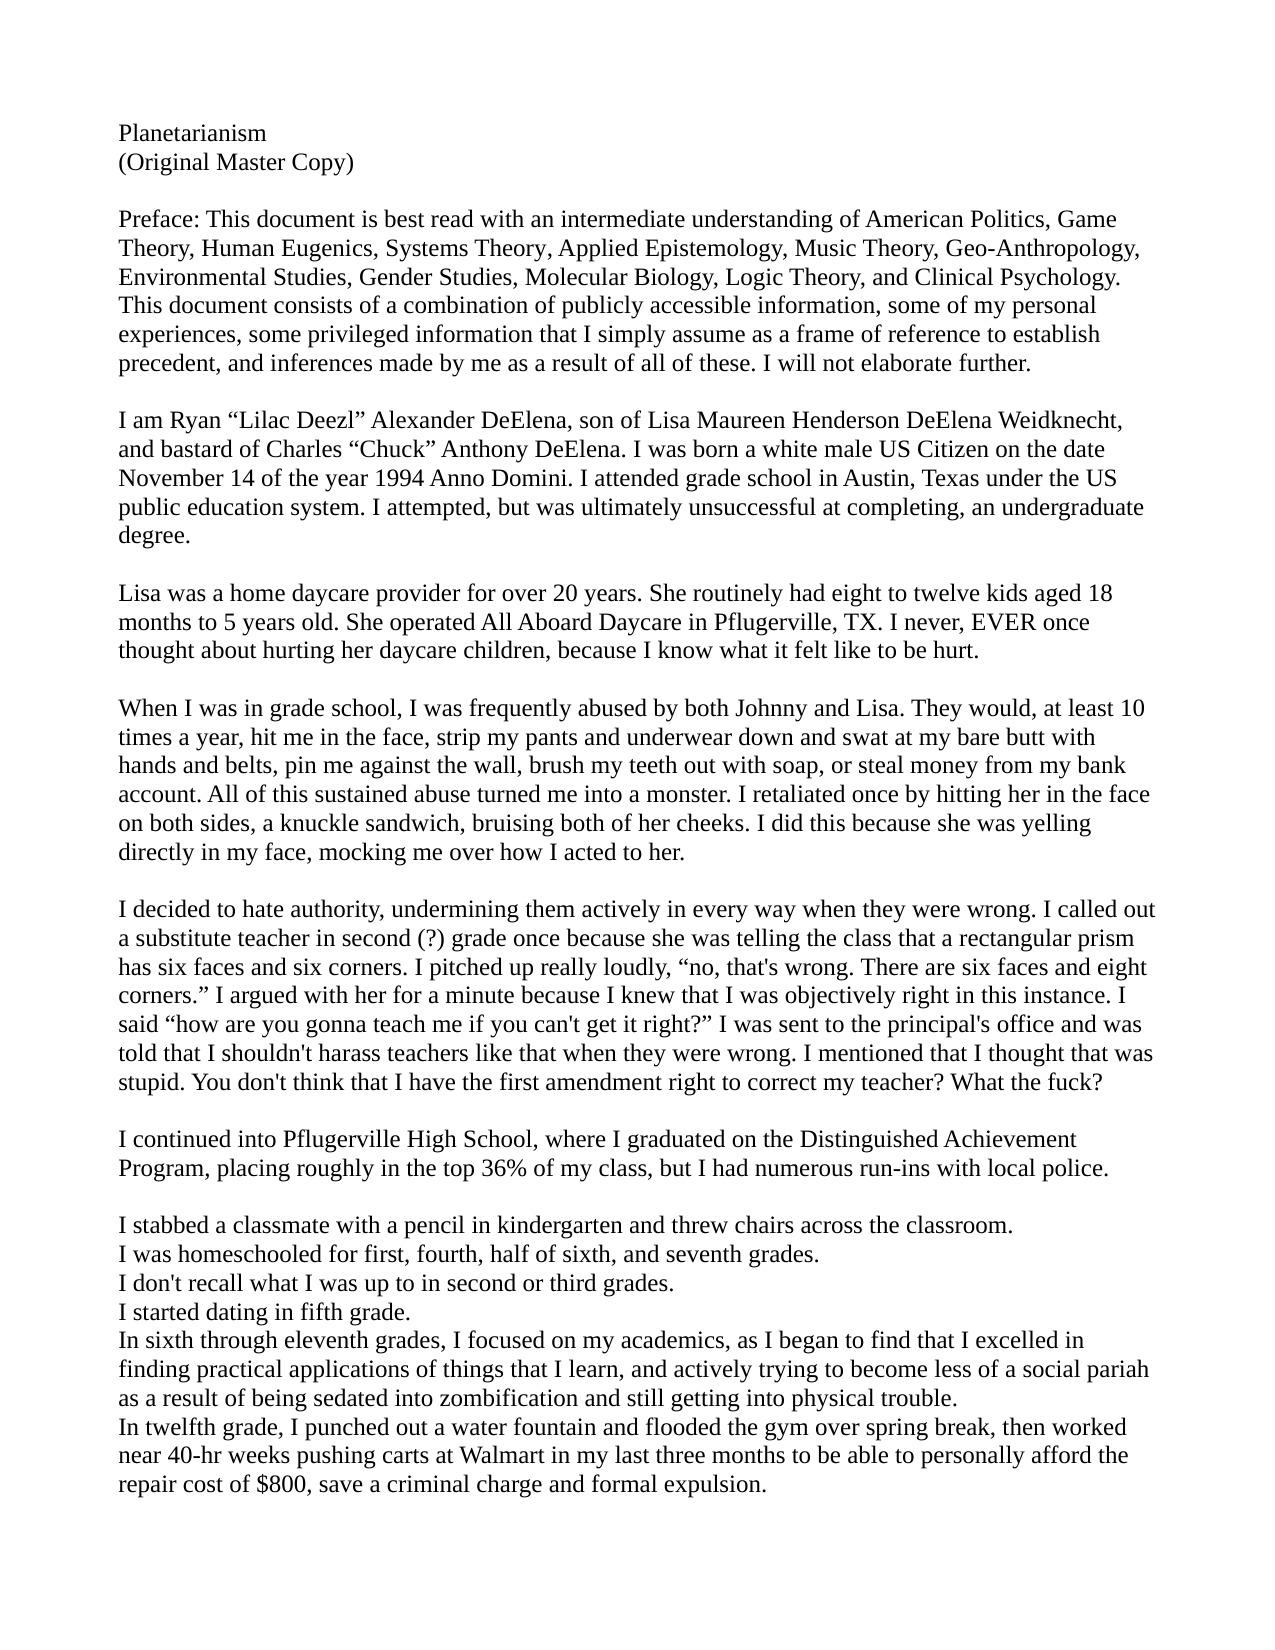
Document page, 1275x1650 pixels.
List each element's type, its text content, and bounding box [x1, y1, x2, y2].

text I stabbed a classmate with a pencil in kindergarten and threw chairs across the classroom. [118, 1211, 1157, 1239]
text I was homeschooled for first, fourth, half of sixth, and seventh grades. [118, 1239, 1157, 1268]
text When I was in grade school, I was frequently abused by both Johnny and Lisa. They would, at least 10 times a year, hit me in the face, strip my pants and underwear down and swat at my bare butt with hands and belts, pin me against the wall, brush my teeth out with soap, or steal money from my bank account. All of this sustained abuse turned me into a monster. I retaliated once by hitting her in the face on both sides, a knuckle sandwich, bruising both of her cheeks. I did this because she was yelling directly in my face, mocking me over how I acted to her. [118, 693, 1157, 866]
text Preface: This document is best read with an intermediate understanding of American Politics, Game Theory, Human Eugenics, Systems Theory, Applied Epistemology, Music Theory, Geo-Anthropology, Environmental Studies, Gender Studies, Molecular Biology, Logic Theory, and Clinical Psychology. This document consists of a combination of publicly accessible information, some of my personal experiences, some privileged information that I simply assume as a frame of reference to establish precedent, and inferences made by me as a result of all of these. I will not elaborate further. [118, 204, 1157, 377]
text I don't recall what I was up to in second or third grades. [118, 1268, 1157, 1297]
text I am Ryan “Lilac Deezl” Alexander DeElena, son of Lisa Maureen Henderson DeElena Weidknecht, and bastard of Charles “Chuck” Anthony DeElena. I was born a white male US Citizen on the date November 14 of the year 1994 Anno Domini. I attended grade school in Austin, Texas under the US public education system. I attempted, but was ultimately unsuccessful at completing, an undergraduate degree. [118, 406, 1157, 549]
text I decided to hate authority, undermining them actively in every way when they were wrong. I called out a substitute teacher in second (?) grade once because she was telling the class that a rectangular prism has six faces and six corners. I pitched up really loudly, “no, that's wrong. There are six faces and eight corners.” I argued with her for a minute because I knew that I was objectively right in this instance. I said “how are you gonna teach me if you can't get it right?” I was sent to the principal's office and was told that I shouldn't harass teachers like that when they were wrong. I mentioned that I thought that was stupid. You don't think that I have the first amendment right to correct my teacher? What the fuck? [118, 894, 1157, 1096]
text I continued into Pflugerville High School, where I graduated on the Distinguished Achievement Program, placing roughly in the top 36% of my class, but I had numerous run-ins with local police. [118, 1124, 1157, 1182]
text In sixth through eleventh grades, I focused on my academics, as I began to find that I excelled in finding practical applications of things that I learn, and actively trying to become less of a social pariah as a result of being sedated into zombification and still getting into physical trouble. [118, 1326, 1157, 1412]
text In twelfth grade, I punched out a water fountain and flooded the gym over spring break, then worked near 40-hr weeks pushing carts at Walmart in my last three months to be able to personally afford the repair cost of $800, save a criminal charge and formal expulsion. [118, 1412, 1157, 1498]
text Planetarianism [118, 118, 1157, 147]
text I started dating in fifth grade. [118, 1297, 1157, 1326]
text (Original Master Copy) [118, 147, 1157, 176]
text Lisa was a home daycare provider for over 20 years. She routinely had eight to twelve kids aged 18 months to 5 years old. She operated All Aboard Daycare in Pflugerville, TX. I never, EVER once thought about hurting her daycare children, because I know what it felt like to be hurt. [118, 578, 1157, 664]
